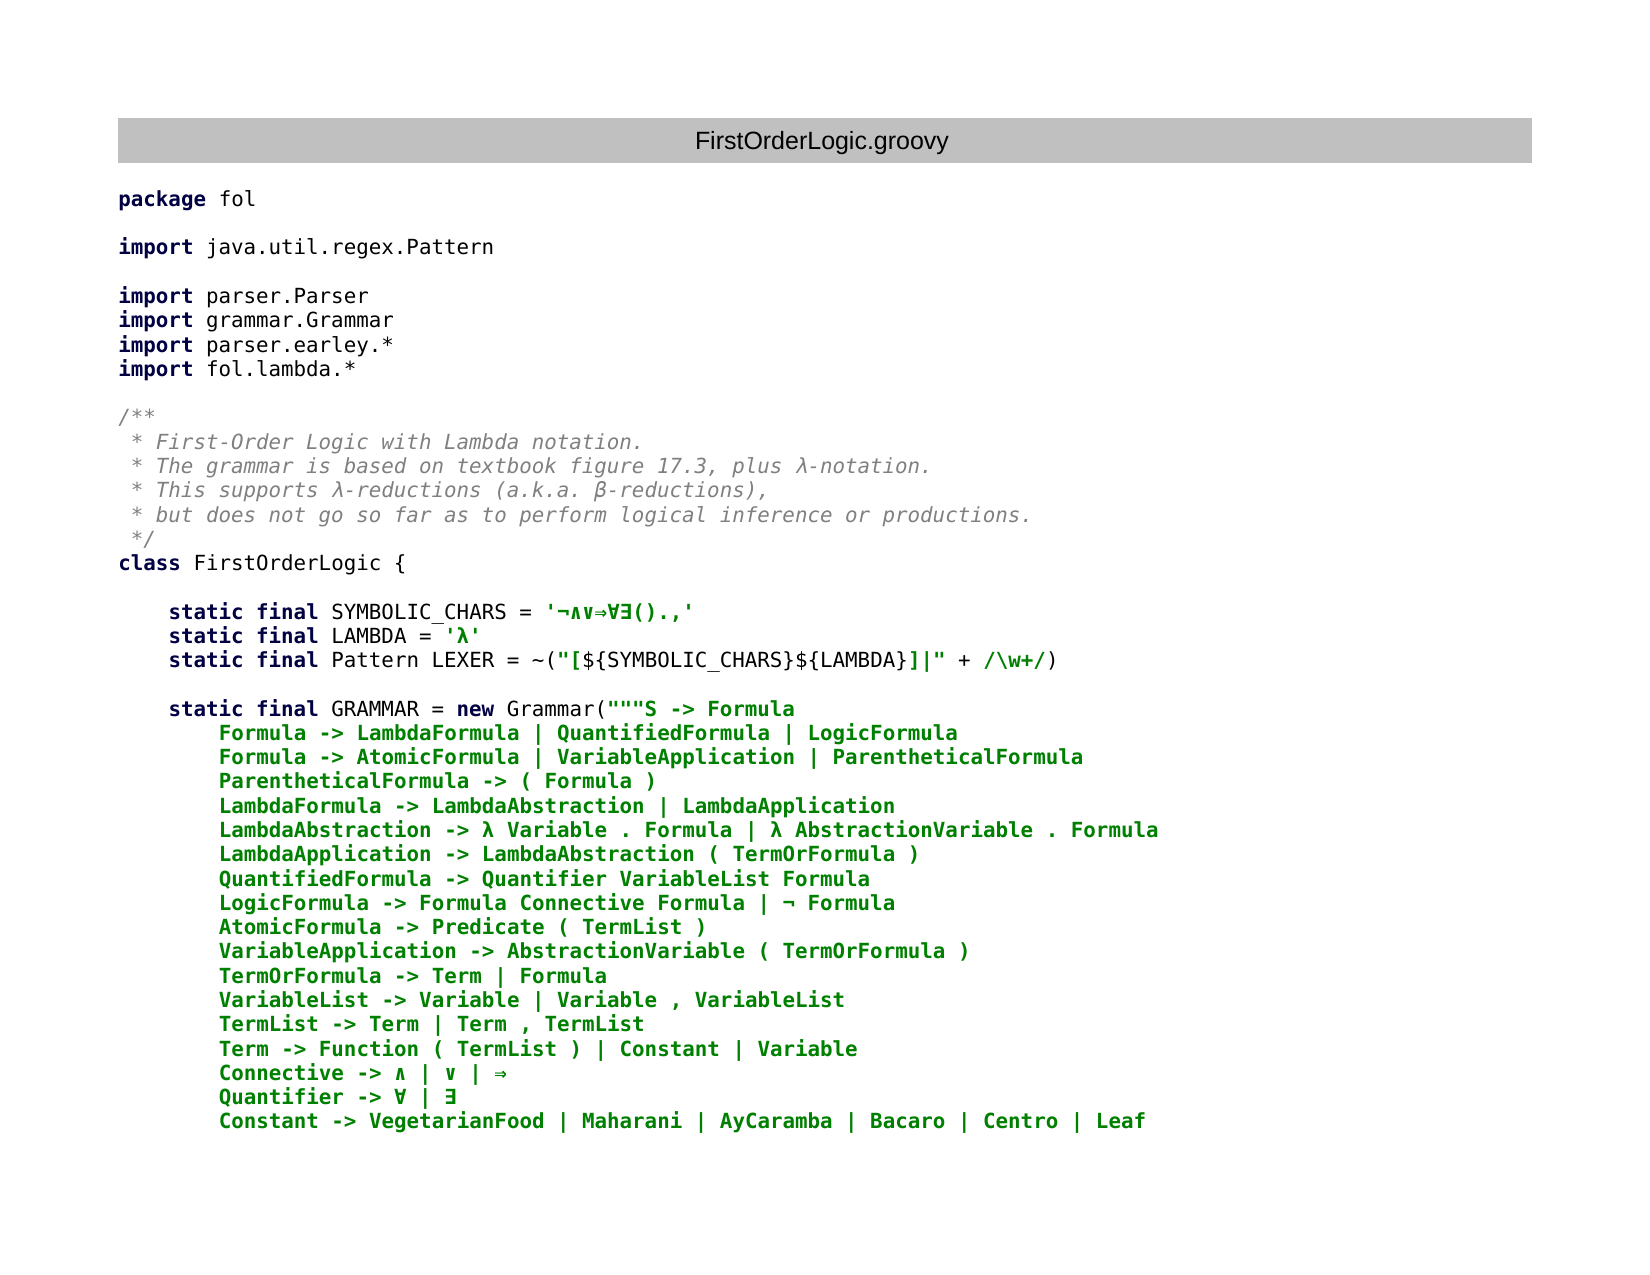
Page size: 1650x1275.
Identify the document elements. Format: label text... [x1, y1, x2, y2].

text VariableApplication -> AbstractionVariable ( TermOrFormula ) [118, 939, 1532, 964]
text import grammar.Grammar [118, 308, 1532, 333]
text Term -> Function ( TermList ) | Constant | Variable [118, 1037, 1532, 1061]
text import java.util.regex.Pattern [118, 236, 1532, 260]
text VariableList -> Variable | Variable , VariableList [118, 988, 1532, 1012]
text import fol.lambda.* [118, 357, 1532, 381]
text * This supports λ-reductions (a.k.a. β-reductions), [118, 478, 1532, 503]
text import parser.earley.* [118, 333, 1532, 357]
text Formula -> AtomicFormula | VariableApplication | ParentheticalFormula [118, 745, 1532, 769]
text LambdaApplication -> LambdaAbstraction ( TermOrFormula ) [118, 842, 1532, 867]
table_header FirstOrderLogic.groovy [118, 118, 1532, 163]
text TermList -> Term | Term , TermList [118, 1012, 1532, 1037]
text LogicFormula -> Formula Connective Formula | ¬ Formula [118, 891, 1532, 915]
text QuantifiedFormula -> Quantifier VariableList Formula [118, 867, 1532, 891]
text Formula -> LambdaFormula | QuantifiedFormula | LogicFormula [118, 721, 1532, 745]
text Quantifier -> ∀ | ∃ [118, 1085, 1532, 1109]
text import parser.Parser [118, 284, 1532, 308]
text */ [118, 527, 1532, 551]
text TermOrFormula -> Term | Formula [118, 964, 1532, 988]
text LambdaFormula -> LambdaAbstraction | LambdaApplication [118, 794, 1532, 818]
text AtomicFormula -> Predicate ( TermList ) [118, 915, 1532, 939]
text static final GRAMMAR = new Grammar("""S -> Formula [118, 697, 1532, 721]
text ParentheticalFormula -> ( Formula ) [118, 769, 1532, 794]
text * but does not go so far as to perform logical inference or productions. [118, 503, 1532, 527]
text Constant -> VegetarianFood | Maharani | AyCaramba | Bacaro | Centro | Leaf [118, 1109, 1532, 1134]
text /** [118, 406, 1532, 430]
text package fol [118, 187, 1532, 211]
text LambdaAbstraction -> λ Variable . Formula | λ AbstractionVariable . Formula [118, 818, 1532, 842]
text * First-Order Logic with Lambda notation. [118, 430, 1532, 454]
text static final SYMBOLIC_CHARS = '¬∧∨⇒∀∃().,' [118, 600, 1532, 624]
text static final LAMBDA = 'λ' [118, 624, 1532, 648]
text * The grammar is based on textbook figure 17.3, plus λ-notation. [118, 454, 1532, 478]
text static final Pattern LEXER = ~("[${SYMBOLIC_CHARS}${LAMBDA}]|" + /\w+/) [118, 648, 1532, 672]
text class FirstOrderLogic { [118, 551, 1532, 575]
text Connective -> ∧ | ∨ | ⇒ [118, 1061, 1532, 1085]
